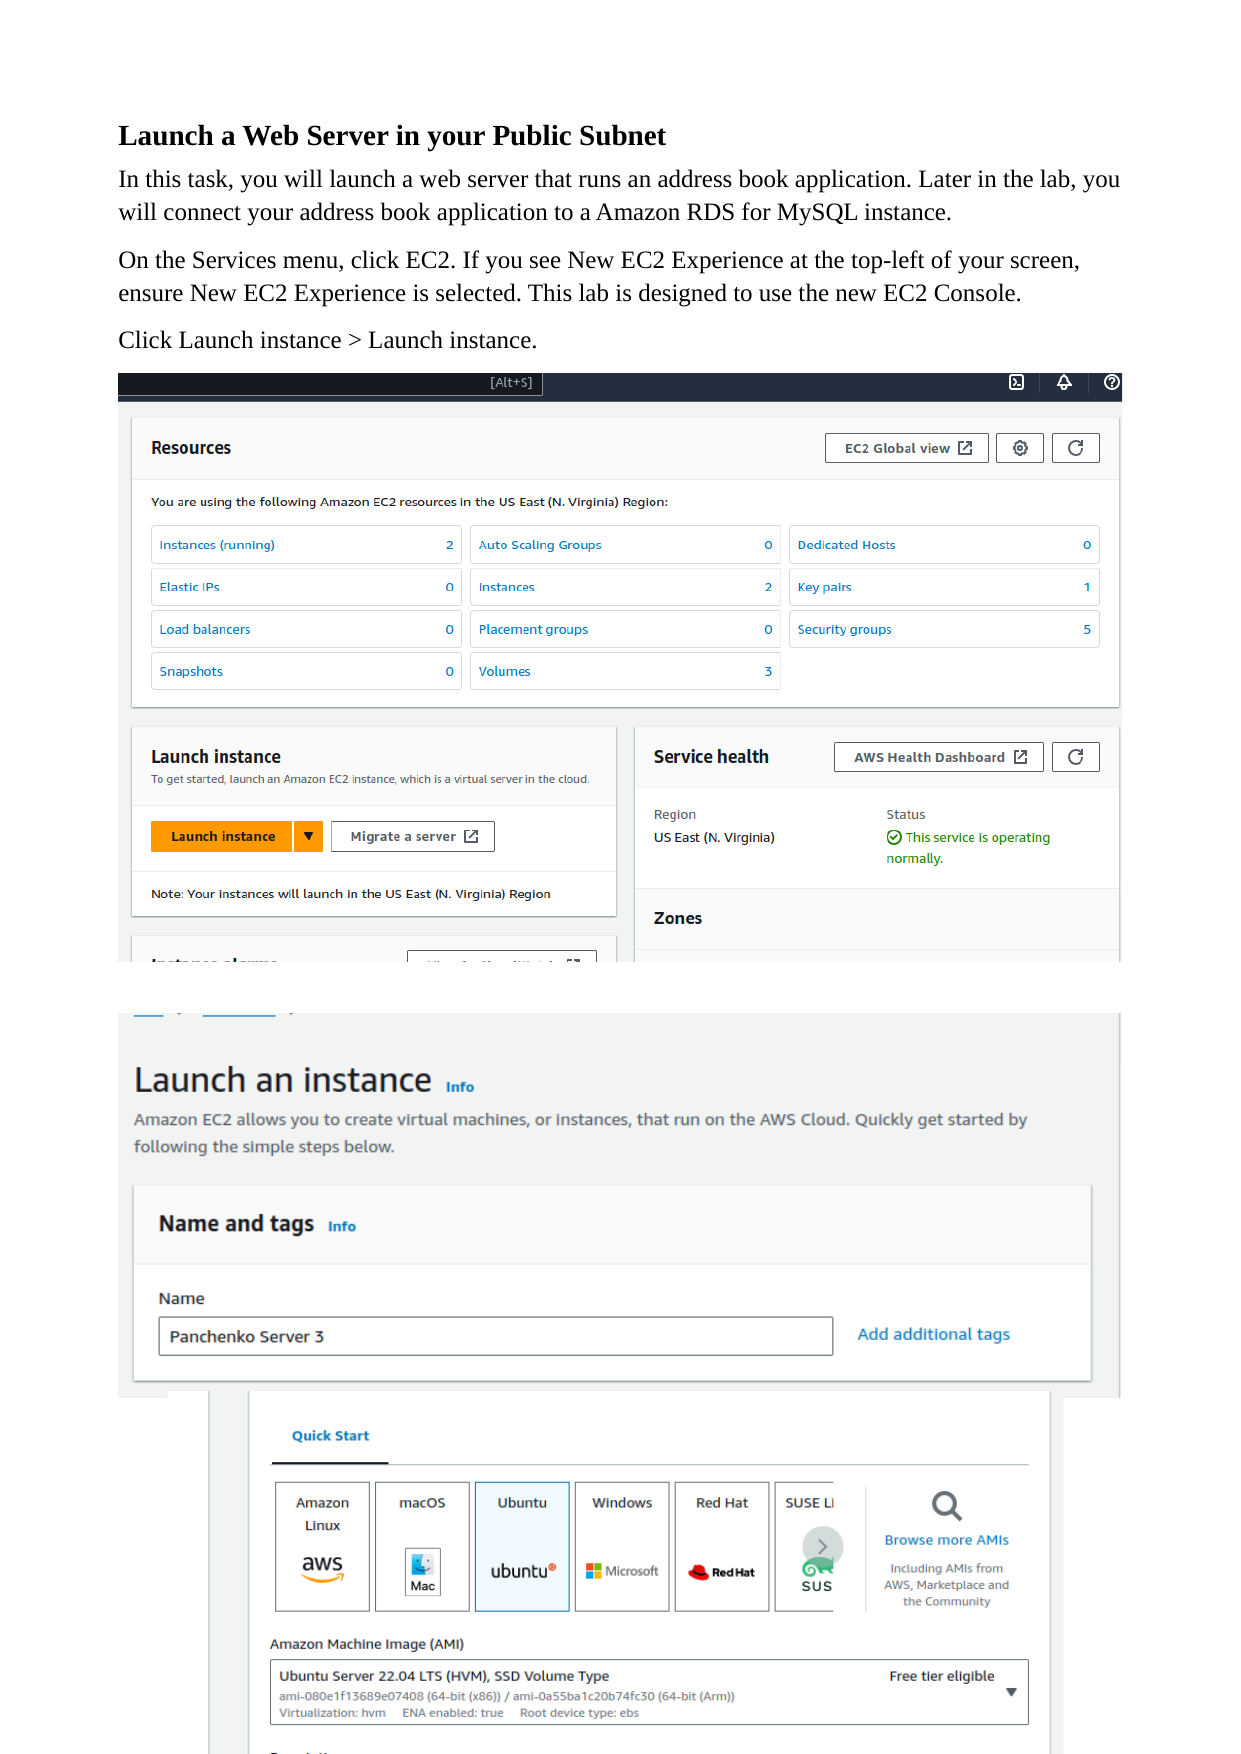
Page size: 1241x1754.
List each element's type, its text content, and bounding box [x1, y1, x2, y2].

text On the Services menu, click EC2. If you see New EC2 Experience at the top-left of your screen, ensure New EC2 Experience is selected. This lab is designed to use the new EC2 Console. [118, 245, 1122, 307]
text In this task, you will launch a web server that runs an address book application. Later in the lab, you will connect your address book application to a Amazon RDS for MySQL instance. [118, 164, 1122, 226]
subtitle Launch a Web Server in your Public Subnet [118, 118, 1122, 152]
picture [118, 1013, 1123, 1754]
text Click Launch instance > Launch instance. [118, 325, 1122, 354]
picture [118, 373, 1123, 962]
